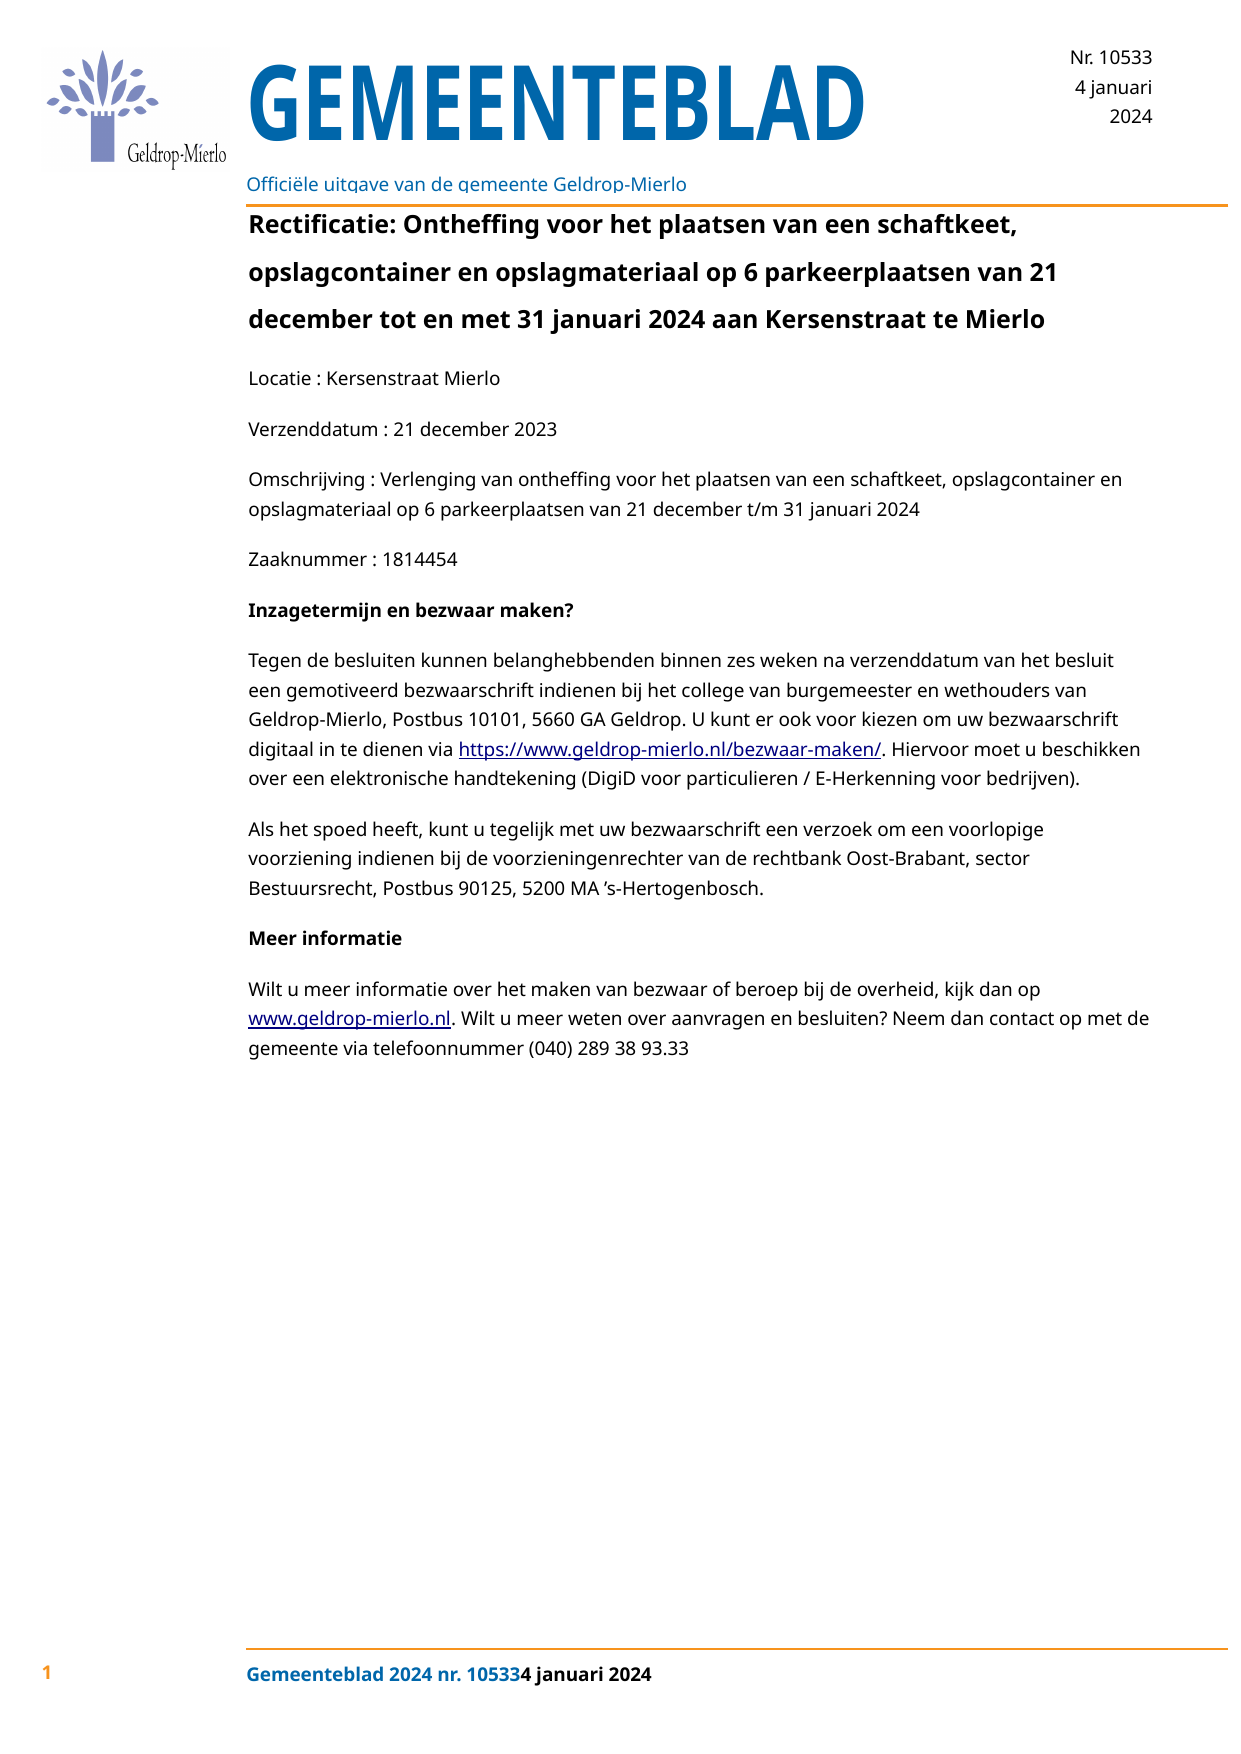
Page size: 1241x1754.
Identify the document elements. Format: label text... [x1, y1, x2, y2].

text Wilt u meer informatie over het maken van bezwaar of beroep bij de overheid, kijk dan op www.geldrop-mierlo.nl. Wilt u meer weten over aanvragen en besluiten? Neem dan contact op met de gemeente via telefoonnummer (040) 289 38 93.33 [248, 976, 1152, 1061]
text Tegen de besluiten kunnen belanghebbenden binnen zes weken na verzenddatum van het besluit een gemotiveerd bezwaarschrift indienen bij het college van burgemeester en wethouders van Geldrop-Mierlo, Postbus 10101, 5660 GA Geldrop. U kunt er ook voor kiezen om uw bezwaarschrift digitaal in te dienen via https://www.geldrop-mierlo.nl/bezwaar-maken/. Hiervoor moet u beschikken over een elektronische handtekening (DigiD voor particulieren / E-Herkenning voor bedrijven). [248, 647, 1152, 791]
text Zaaknummer : 1814454 [248, 546, 1152, 572]
picture [41, 47, 231, 172]
text Rectificatie: Ontheffing voor het plaatsen van een schaftkeet, opslagcontainer en opslagmateriaal op 6 parkeerplaatsen van 21 december tot en met 31 januari 2024 aan Kersenstraat te Mierlo [248, 207, 1152, 336]
text Omschrijving : Verlenging van ontheffing voor het plaatsen van een schaftkeet, opslagcontainer en opslagmateriaal op 6 parkeerplaatsen van 21 december t/m 31 januari 2024 [248, 466, 1152, 522]
text Inzagetermijn en bezwaar maken? [248, 597, 1152, 622]
text Verzenddatum : 21 december 2023 [248, 416, 1152, 442]
text Meer informatie [248, 926, 1152, 951]
text Locatie : Kersenstraat Mierlo [248, 366, 1152, 391]
text Als het spoed heeft, kunt u tegelijk met uw bezwaarschrift een verzoek om een voorlopige voorziening indienen bij de voorzieningenrechter van de rechtbank Oost-Brabant, sector Bestuursrecht, Postbus 90125, 5200 MA ’s-Hertogenbosch. [248, 816, 1152, 901]
